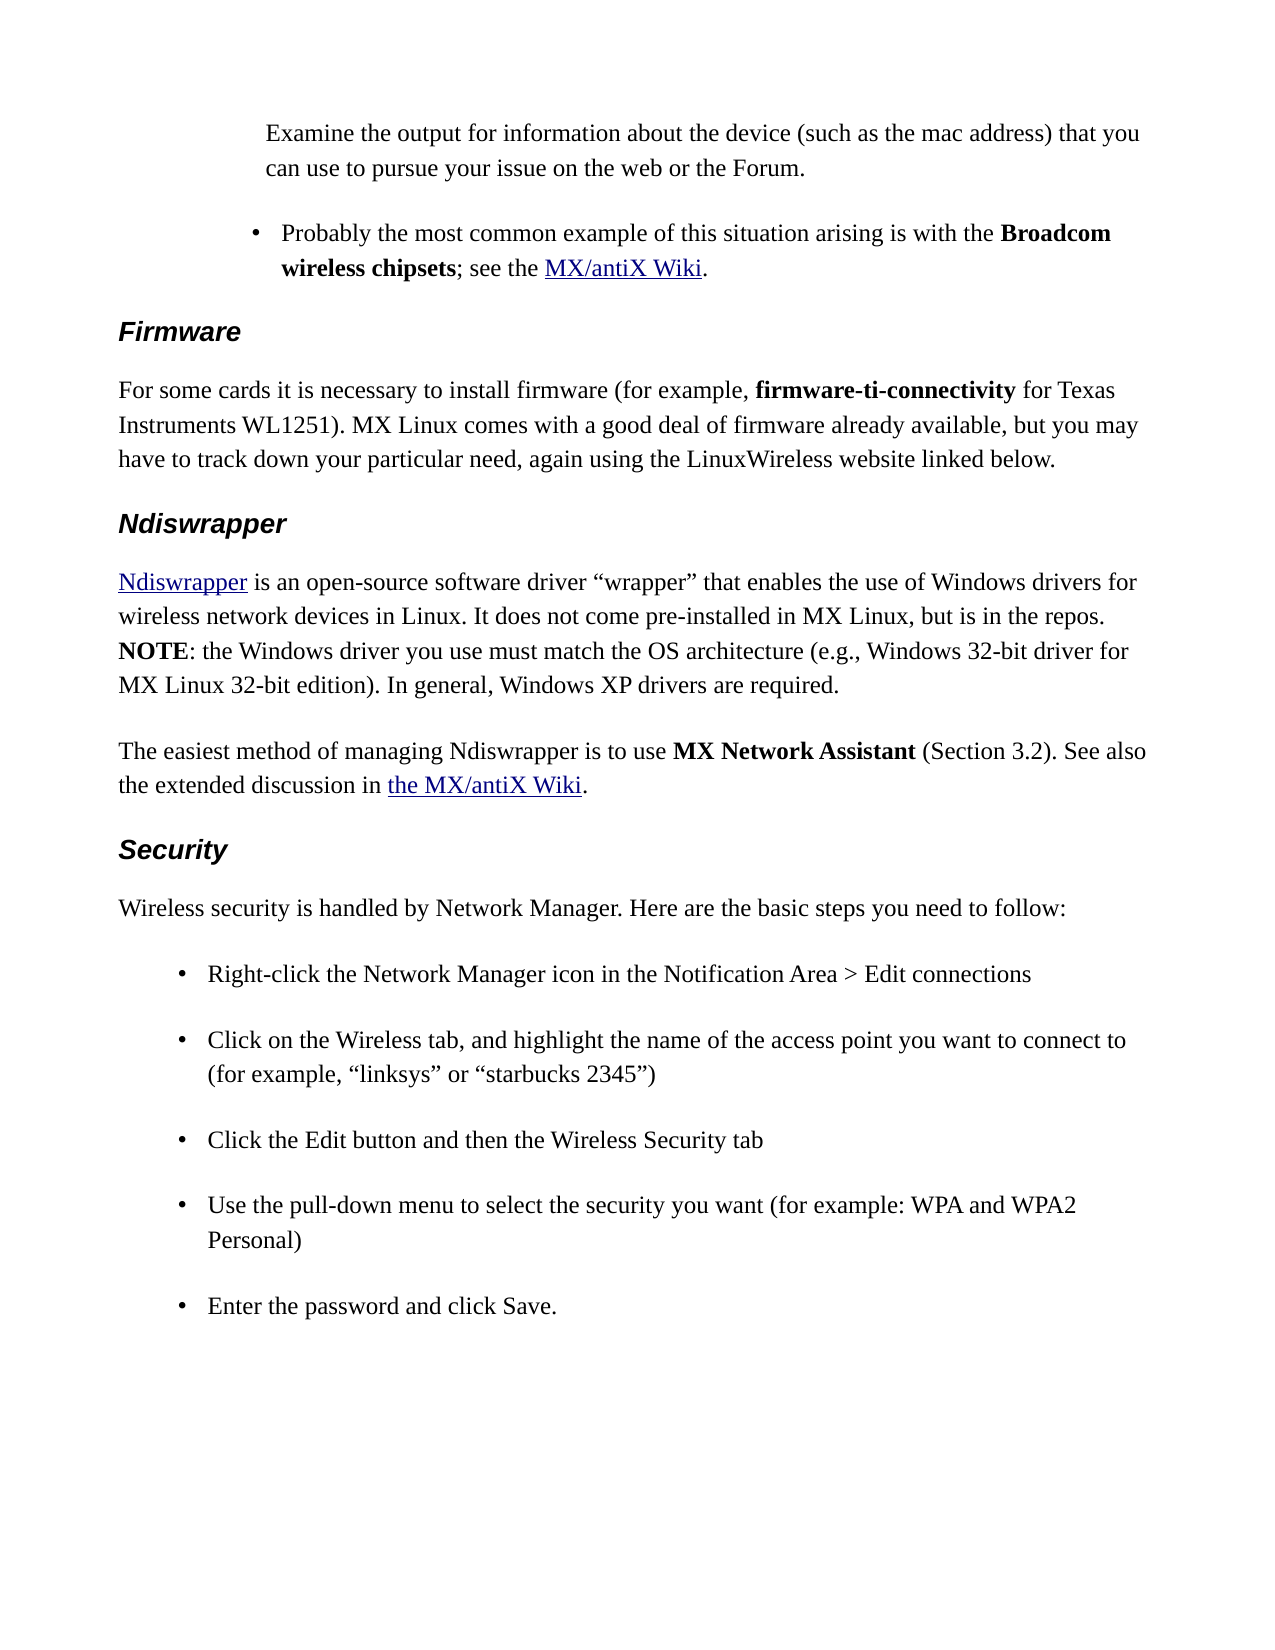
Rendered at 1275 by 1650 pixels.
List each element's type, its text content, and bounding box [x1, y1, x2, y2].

text The easiest method of managing Ndiswrapper is to use MX Network Assistant (Section 3.2). See also the extended discussion in the MX/antiX Wiki. [118, 736, 1157, 799]
list Click on the Wireless tab, and highlight the name of the access point you want to connect to (for example, “linksys” or “starbucks 2345”) [178, 1025, 1141, 1088]
list Enter the password and click Save. [178, 1291, 1141, 1319]
subtitle Firmware [118, 315, 1157, 347]
text For some cards it is necessary to install firmware (for example, firmware-ti-connectivity for Texas Instruments WL1251). MX Linux comes with a good deal of firmware already available, but you may have to track down your particular need, again using the LinuxWireless website linked below. [118, 375, 1157, 473]
list Click the Edit button and then the Wireless Security tab [178, 1125, 1141, 1154]
subtitle Ndiswrapper [118, 507, 1157, 539]
list Right-click the Network Manager icon in the Notification Area > Edit connections [178, 959, 1141, 988]
text Ndiswrapper is an open-source software driver “wrapper” that enables the use of Windows drivers for wireless network devices in Linux. It does not come pre-installed in MX Linux, but is in the repos. NOTE: the Windows driver you use must match the OS architecture (e.g., Windows 32-bit driver for MX Linux 32-bit edition). In general, Windows XP drivers are required. [118, 567, 1157, 699]
subtitle Security [118, 833, 1157, 865]
text Wireless security is handled by Network Manager. Here are the basic steps you need to follow: [118, 893, 1157, 922]
list Use the pull-down menu to select the security you want (for example: WPA and WPA2 Personal) [178, 1191, 1141, 1254]
list Examine the output for information about the device (such as the mac address) that you can use to pursue your issue on the web or the Forum. [236, 118, 1157, 181]
list Probably the most common example of this situation arising is with the Broadcom wireless chipsets; see the MX/antiX Wiki. [252, 218, 1141, 282]
